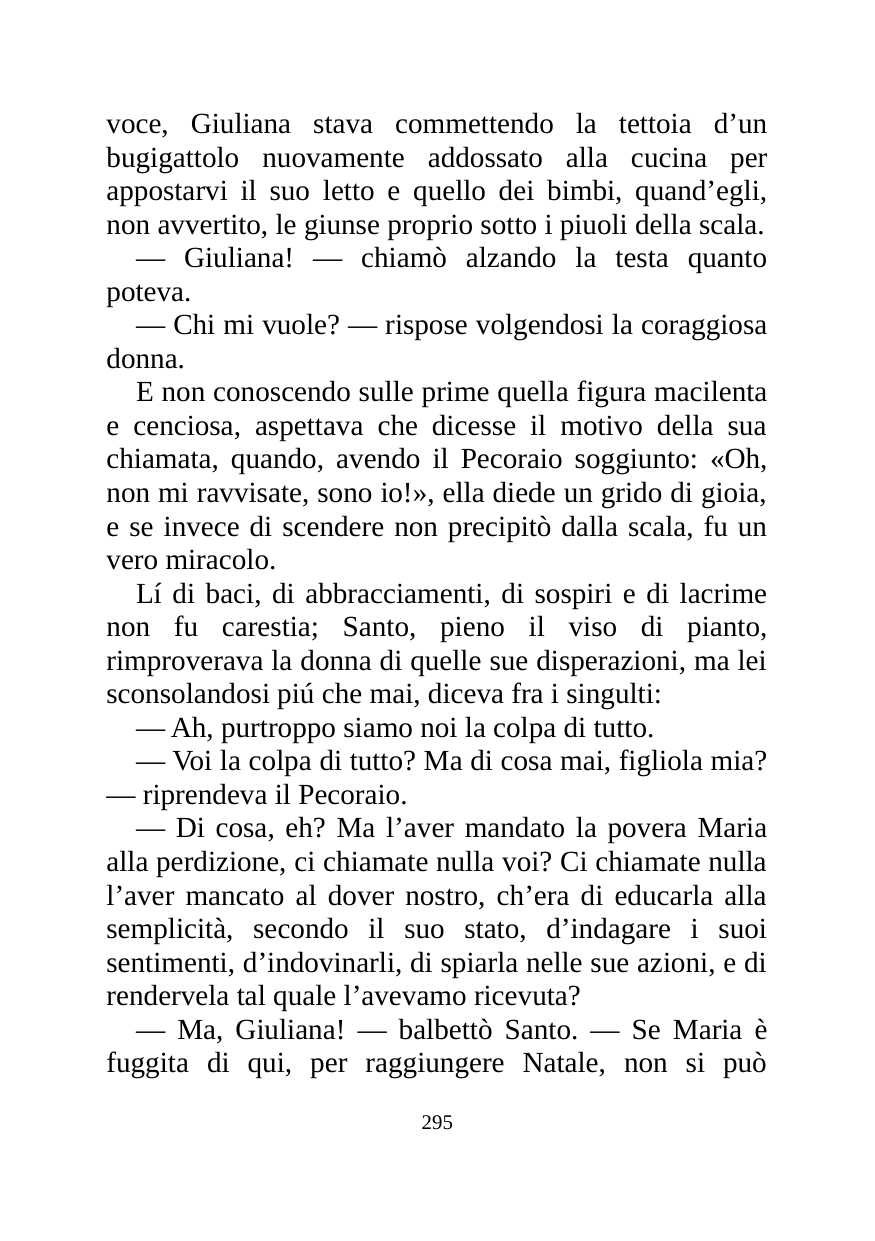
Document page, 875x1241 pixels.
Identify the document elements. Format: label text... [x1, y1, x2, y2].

text — Di cosa, eh? Ma l’aver mandato la povera Maria alla perdizione, ci chiamate nulla voi? Ci chiamate nulla l’aver mancato al dover nostro, ch’era di educarla alla semplicità, secondo il suo stato, d’indagare i suoi sentimenti, d’indovinarli, di spiarla nelle sue azioni, e di rendervela tal quale l’avevamo ricevuta? [106, 811, 768, 1012]
text — Ah, purtroppo siamo noi la colpa di tutto. [106, 710, 768, 743]
text Lí di baci, di abbracciamenti, di sospiri e di lacrime non fu carestia; Santo, pieno il viso di pianto, rimproverava la donna di quelle sue disperazioni, ma lei sconsolandosi piú che mai, diceva fra i singulti: [106, 576, 768, 710]
text — Ma, Giuliana! — balbettò Santo. — Se Maria è fuggita di qui, per raggiungere Natale, non si può [106, 1012, 768, 1079]
text — Voi la colpa di tutto? Ma di cosa mai, figliola mia? — riprendeva il Pecoraio. [106, 743, 768, 811]
text E non conoscendo sulle prime quella figura macilenta e cenciosa, aspettava che dicesse il motivo della sua chiamata, quando, avendo il Pecoraio soggiunto: «Oh, non mi ravvisate, sono io!», ella diede un grido di gioia, e se invece di scendere non precipitò dalla scala, fu un vero miracolo. [106, 374, 768, 576]
text voce, Giuliana stava commettendo la tettoia d’un bugigattolo nuovamente addossato alla cucina per appostarvi il suo letto e quello dei bimbi, quand’egli, non avvertito, le giunse proprio sotto i piuoli della scala. [106, 106, 768, 240]
text — Giuliana! — chiamò alzando la testa quanto poteva. [106, 240, 768, 307]
text — Chi mi vuole? — rispose volgendosi la coraggiosa donna. [106, 307, 768, 374]
